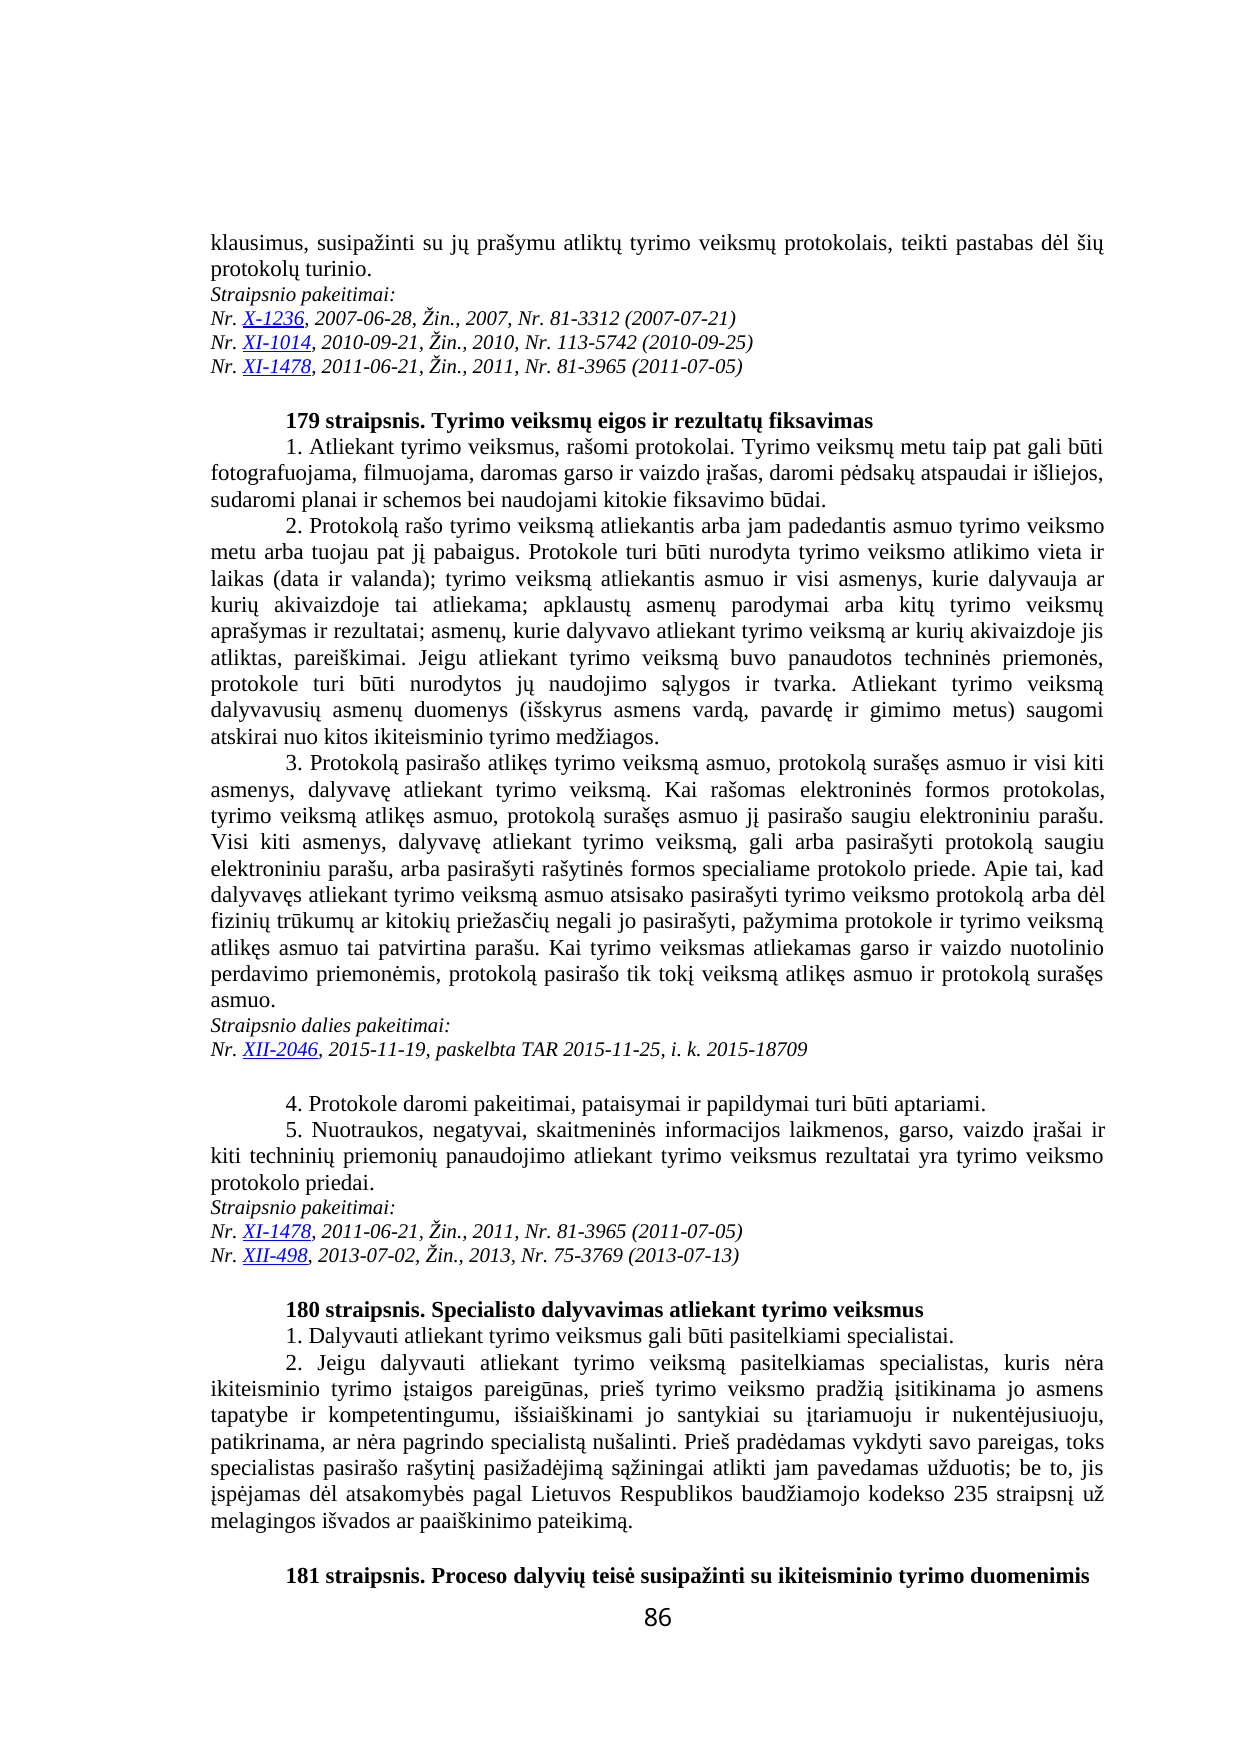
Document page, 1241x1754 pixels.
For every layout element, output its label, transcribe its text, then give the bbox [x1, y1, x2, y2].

text 2. Jeigu dalyvauti atliekant tyrimo veiksmą pasitelkiamas specialistas, kuris nėra ikiteisminio tyrimo įstaigos pareigūnas, prieš tyrimo veiksmo pradžią įsitikinama jo asmens tapatybe ir kompetentingumu, išsiaiškinami jo santykiai su įtariamuoju ir nukentėjusiuoju, patikrinama, ar nėra pagrindo specialistą nušalinti. Prieš pradėdamas vykdyti savo pareigas, toks specialistas pasirašo rašytinį pasižadėjimą sąžiningai atlikti jam pavedamas užduotis; be to, jis įspėjamas dėl atsakomybės pagal Lietuvos Respublikos baudžiamojo kodekso 235 straipsnį už melagingos išvados ar paaiškinimo pateikimą. [210, 1349, 1105, 1533]
text 180 straipsnis. Specialisto dalyvavimas atliekant tyrimo veiksmus [210, 1296, 1105, 1322]
text Nr. XII-2046, 2015-11-19, paskelbta TAR 2015-11-25, i. k. 2015-18709 [210, 1037, 1105, 1061]
text Straipsnio pakeitimai: [210, 282, 1105, 306]
text 1. Atliekant tyrimo veiksmus, rašomi protokolai. Tyrimo veiksmų metu taip pat gali būti fotografuojama, filmuojama, daromas garso ir vaizdo įrašas, daromi pėdsakų atspaudai ir išliejos, sudaromi planai ir schemos bei naudojami kitokie fiksavimo būdai. [210, 433, 1105, 512]
text Nr. X-1236, 2007-06-28, Žin., 2007, Nr. 81-3312 (2007-07-21) [210, 306, 1105, 330]
text 5. Nuotraukos, negatyvai, skaitmeninės informacijos laikmenos, garso, vaizdo įrašai ir kiti techninių priemonių panaudojimo atliekant tyrimo veiksmus rezultatai yra tyrimo veiksmo protokolo priedai. [210, 1116, 1105, 1195]
text Straipsnio pakeitimai: [210, 1195, 1105, 1219]
text 2. Protokolą rašo tyrimo veiksmą atliekantis arba jam padedantis asmuo tyrimo veiksmo metu arba tuojau pat jį pabaigus. Protokole turi būti nurodyta tyrimo veiksmo atlikimo vieta ir laikas (data ir valanda); tyrimo veiksmą atliekantis asmuo ir visi asmenys, kurie dalyvauja ar kurių akivaizdoje tai atliekama; apklaustų asmenų parodymai arba kitų tyrimo veiksmų aprašymas ir rezultatai; asmenų, kurie dalyvavo atliekant tyrimo veiksmą ar kurių akivaizdoje jis atliktas, pareiškimai. Jeigu atliekant tyrimo veiksmą buvo panaudotos techninės priemonės, protokole turi būti nurodytos jų naudojimo sąlygos ir tvarka. Atliekant tyrimo veiksmą dalyvavusių asmenų duomenys (išskyrus asmens vardą, pavardę ir gimimo metus) saugomi atskirai nuo kitos ikiteisminio tyrimo medžiagos. [210, 512, 1105, 749]
text Nr. XI-1478, 2011-06-21, Žin., 2011, Nr. 81-3965 (2011-07-05) [210, 1219, 1105, 1243]
text Nr. XII-498, 2013-07-02, Žin., 2013, Nr. 75-3769 (2013-07-13) [210, 1243, 1105, 1267]
text 179 straipsnis. Tyrimo veiksmų eigos ir rezultatų fiksavimas [210, 407, 1105, 433]
text Nr. XI-1478, 2011-06-21, Žin., 2011, Nr. 81-3965 (2011-07-05) [210, 354, 1105, 378]
text 3. Protokolą pasirašo atlikęs tyrimo veiksmą asmuo, protokolą surašęs asmuo ir visi kiti asmenys, dalyvavę atliekant tyrimo veiksmą. Kai rašomas elektroninės formos protokolas, tyrimo veiksmą atlikęs asmuo, protokolą surašęs asmuo jį pasirašo saugiu elektroniniu parašu. Visi kiti asmenys, dalyvavę atliekant tyrimo veiksmą, gali arba pasirašyti protokolą saugiu elektroniniu parašu, arba pasirašyti rašytinės formos specialiame protokolo priede. Apie tai, kad dalyvavęs atliekant tyrimo veiksmą asmuo atsisako pasirašyti tyrimo veiksmo protokolą arba dėl fizinių trūkumų ar kitokių priežasčių negali jo pasirašyti, pažymima protokole ir tyrimo veiksmą atlikęs asmuo tai patvirtina parašu. Kai tyrimo veiksmas atliekamas garso ir vaizdo nuotolinio perdavimo priemonėmis, protokolą pasirašo tik tokį veiksmą atlikęs asmuo ir protokolą surašęs asmuo. [210, 749, 1105, 1013]
text Straipsnio dalies pakeitimai: [210, 1013, 1105, 1037]
text 4. Protokole daromi pakeitimai, pataisymai ir papildymai turi būti aptariami. [210, 1090, 1105, 1116]
text Nr. XI-1014, 2010-09-21, Žin., 2010, Nr. 113-5742 (2010-09-25) [210, 330, 1105, 354]
text 1. Dalyvauti atliekant tyrimo veiksmus gali būti pasitelkiami specialistai. [210, 1322, 1105, 1349]
text klausimus, susipažinti su jų prašymu atliktų tyrimo veiksmų protokolais, teikti pastabas dėl šių protokolų turinio. [210, 229, 1105, 282]
text 181 straipsnis. Proceso dalyvių teisė susipažinti su ikiteisminio tyrimo duomenimis [285, 1562, 1105, 1588]
